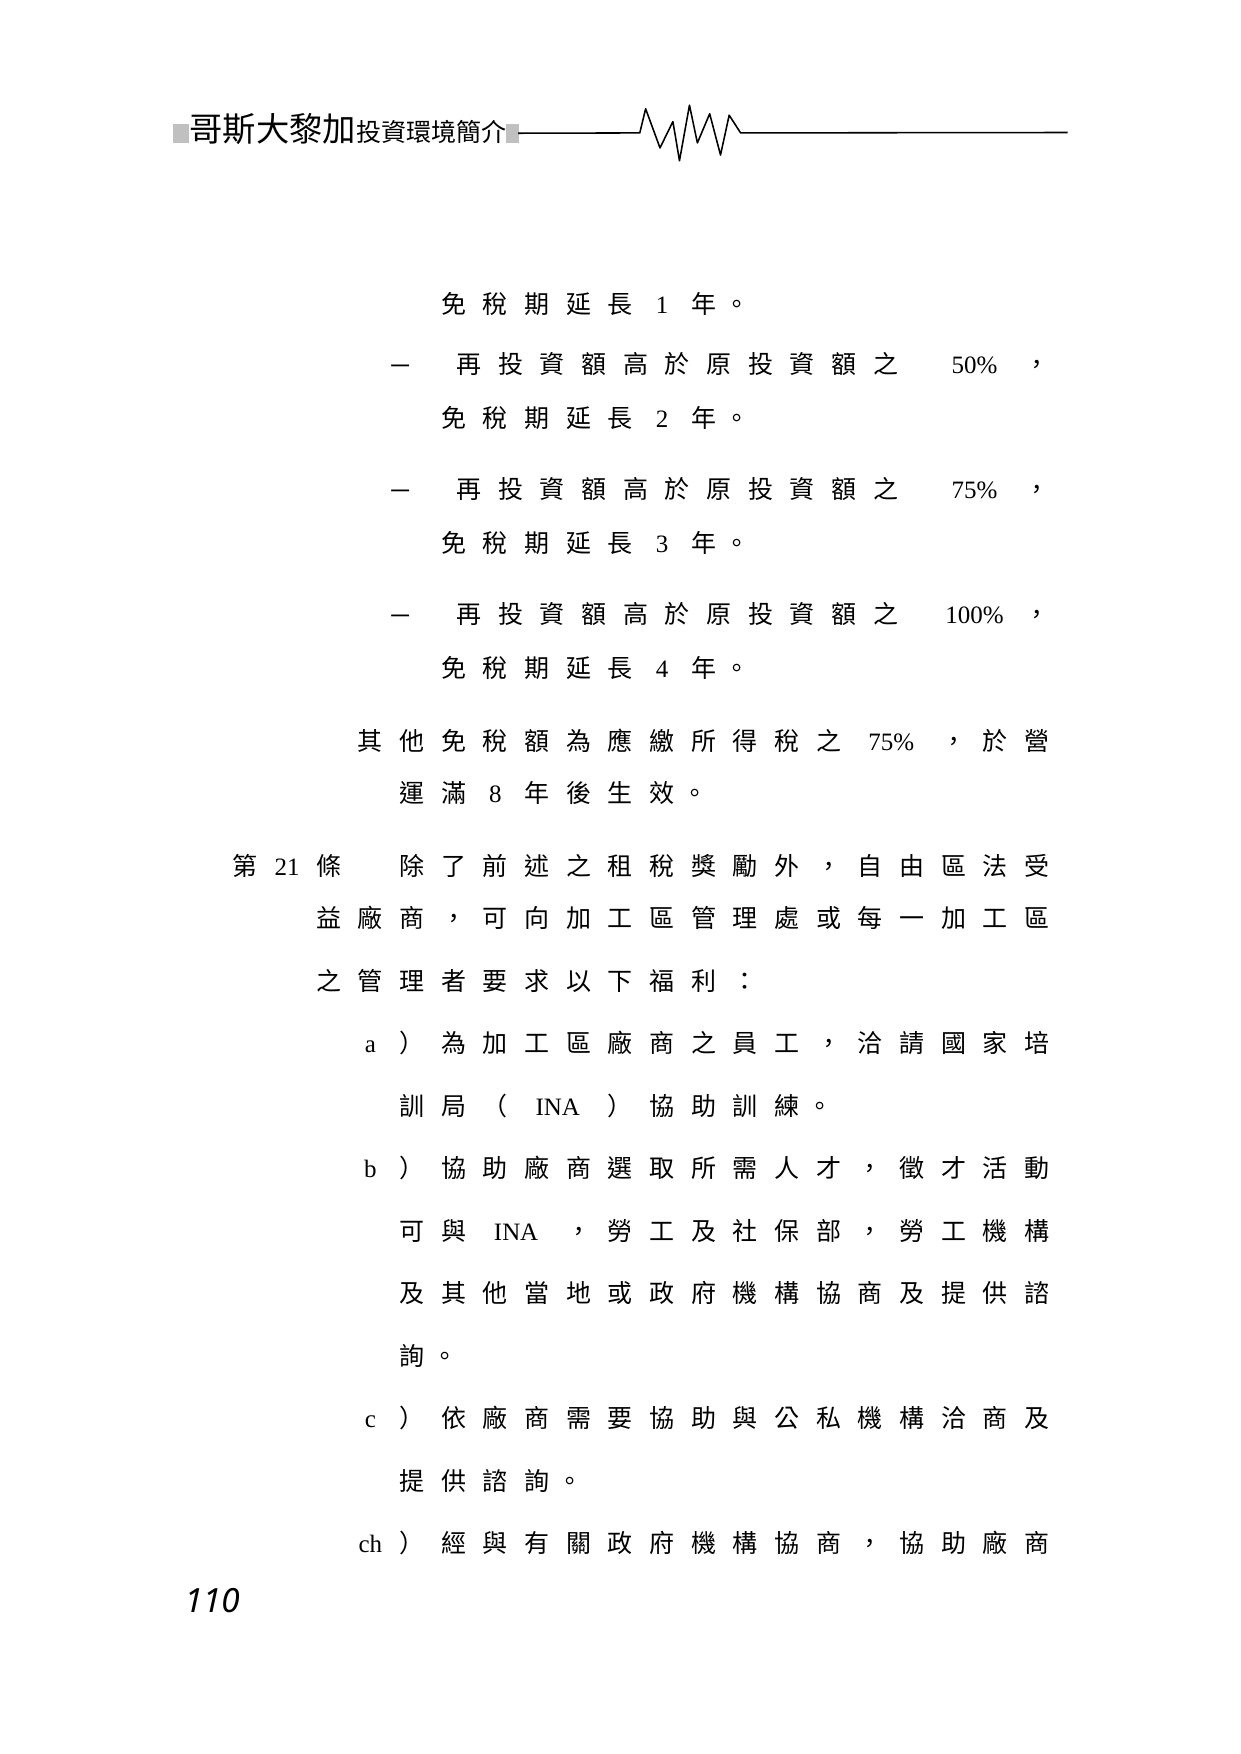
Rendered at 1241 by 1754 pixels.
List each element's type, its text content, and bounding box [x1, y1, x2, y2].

text 其他免稅額為應繳所得稅之75%，於營運滿8年後生效。 [330, 688, 1058, 813]
text ─ 再投資額高於原投資額之50%，免稅期延長2年。 [367, 313, 1058, 438]
text ─ 再投資額高於原投資額之75%，免稅期延長3年。 [367, 438, 1058, 563]
text 免稅期延長1年。 [367, 250, 1058, 313]
text b）協助廠商選取所需人才，徵才活動可與INA，勞工及社保部，勞工機構及其他當地或政府機構協商及提供諮詢。 [330, 1125, 1058, 1375]
text ch）經與有關政府機構協商，協助廠商 [330, 1500, 1058, 1563]
text 第21條 除了前述之租稅獎勵外，自由區法受益廠商，可向加工區管理處或每一加工區之管理者要求以下福利： [183, 813, 1058, 1000]
text a）為加工區廠商之員工，洽請國家培訓局（INA）協助訓練。 [330, 1000, 1058, 1125]
text c）依廠商需要協助與公私機構洽商及提供諮詢。 [330, 1375, 1058, 1500]
text ─ 再投資額高於原投資額之100%，免稅期延長4年。 [367, 563, 1058, 688]
